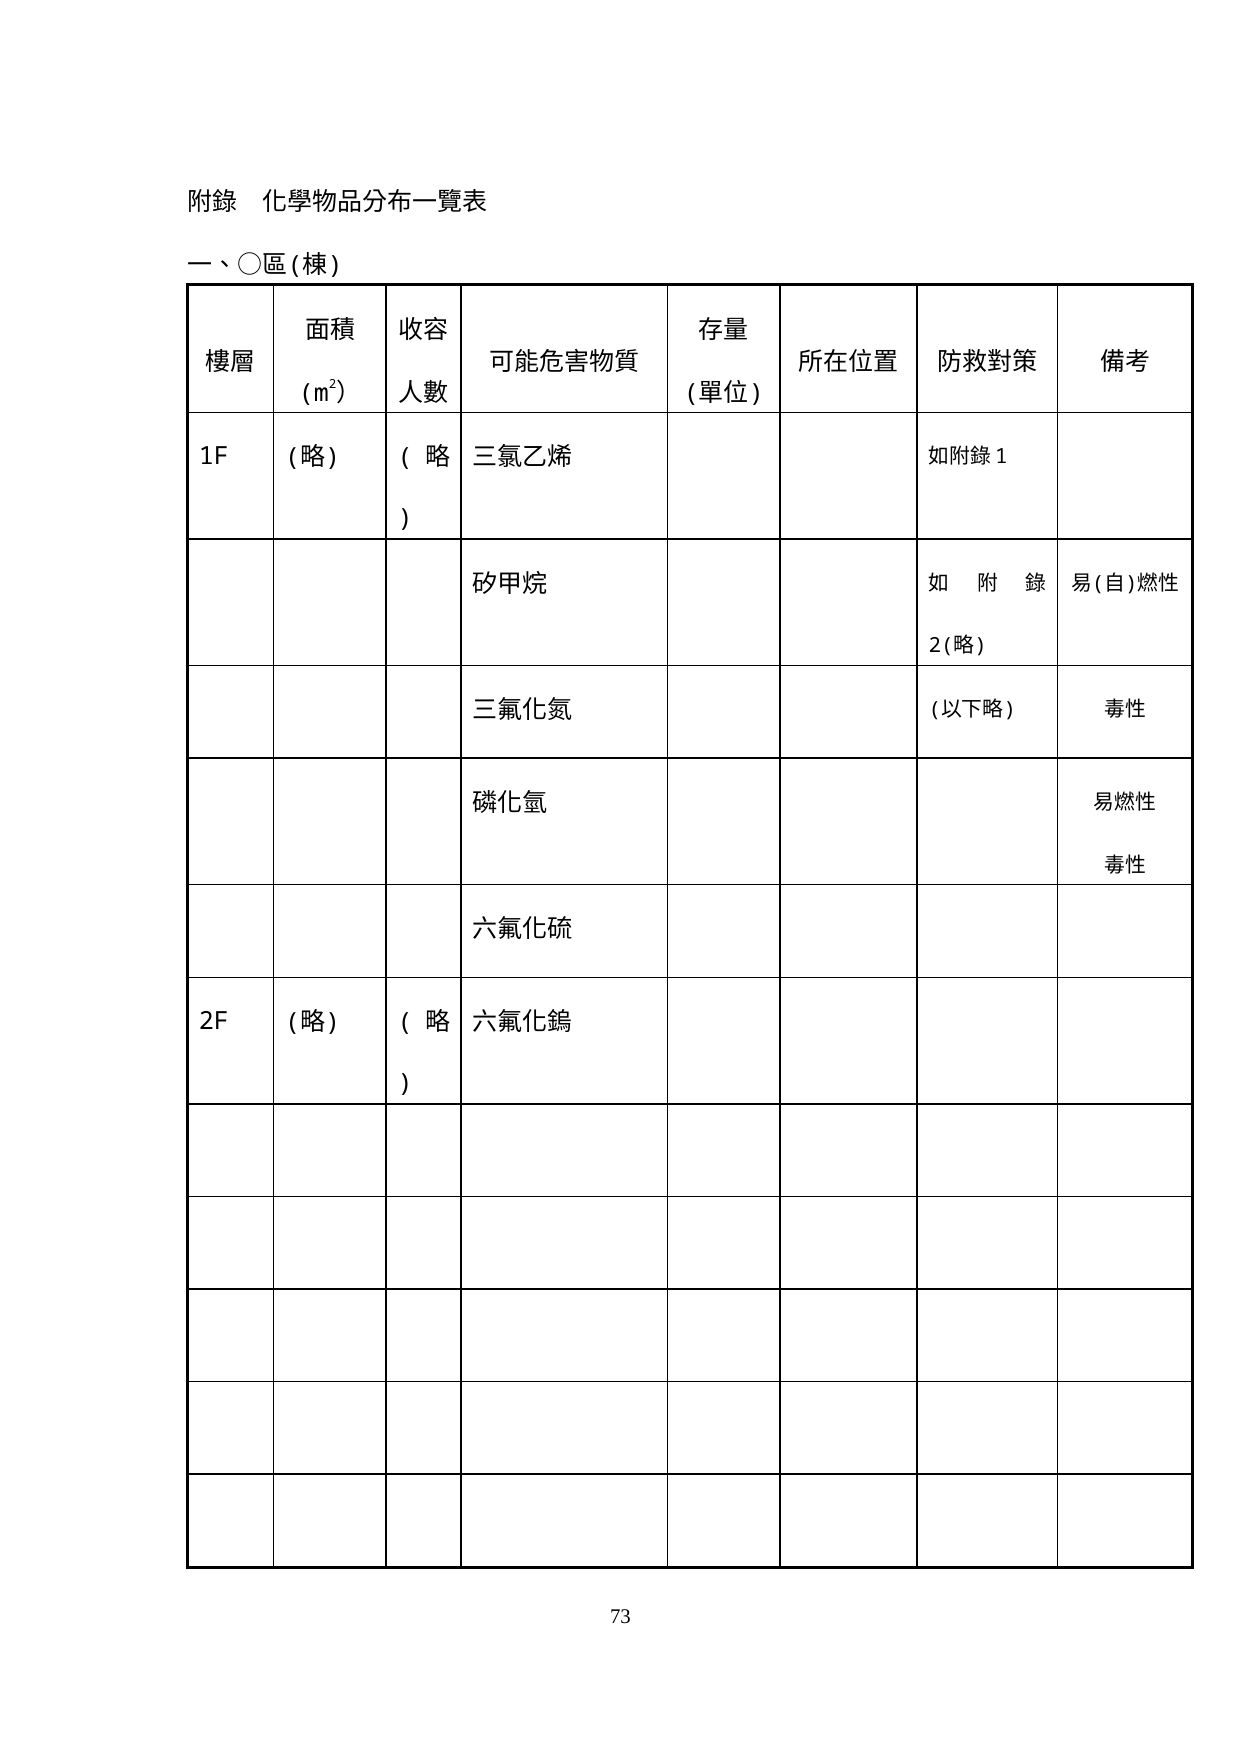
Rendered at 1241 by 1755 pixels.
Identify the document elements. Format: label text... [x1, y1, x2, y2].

table_cell 六氟化鎢 [462, 978, 667, 1103]
text 附錄 化學物品分布一覽表 [187, 158, 1053, 221]
table_cell [668, 1475, 779, 1566]
table_cell [189, 540, 273, 664]
table_cell [387, 1197, 460, 1288]
table_cell [781, 540, 916, 664]
table_cell [668, 1105, 779, 1196]
table_cell 易(自)燃性 [1058, 540, 1191, 664]
table_cell 2F [189, 978, 273, 1103]
table_cell [918, 1290, 1057, 1381]
table_cell [918, 885, 1057, 976]
text 一、○區(棟) [187, 221, 1053, 283]
table_cell [189, 1382, 273, 1473]
table_cell [274, 666, 385, 757]
table_cell 如附錄1 [918, 413, 1057, 538]
table_cell [781, 1105, 916, 1196]
table_cell (以下略) [918, 666, 1057, 757]
table_cell [462, 1105, 667, 1196]
table_cell [781, 1382, 916, 1473]
table_cell [189, 666, 273, 757]
table_cell [918, 1382, 1057, 1473]
table_cell [274, 1197, 385, 1288]
table_header 存量 (單位) [668, 286, 779, 411]
table_cell [274, 1475, 385, 1566]
table_cell [387, 1382, 460, 1473]
table_cell [1058, 1197, 1191, 1288]
table_cell [1058, 1105, 1191, 1196]
table_cell [1058, 1382, 1191, 1473]
table_cell (略) [387, 978, 460, 1103]
table_cell [781, 666, 916, 757]
table_cell [274, 1382, 385, 1473]
table_cell [668, 885, 779, 976]
table_header 樓層 [189, 286, 273, 411]
table_cell [387, 666, 460, 757]
table_header 面積 (m2） [274, 286, 385, 411]
table_cell [274, 759, 385, 884]
table_cell 三氯乙烯 [462, 413, 667, 538]
table_cell [918, 1475, 1057, 1566]
table_cell [387, 1290, 460, 1381]
table_cell 易燃性 毒性 [1058, 759, 1191, 884]
table_cell [781, 413, 916, 538]
table_cell [781, 1290, 916, 1381]
table_cell 1F [189, 413, 273, 538]
table_cell [189, 759, 273, 884]
table_header 所在位置 [781, 286, 916, 411]
table_cell [918, 1105, 1057, 1196]
table_header 可能危害物質 [462, 286, 667, 411]
table_cell [189, 1105, 273, 1196]
table_cell [274, 1105, 385, 1196]
table_cell [1058, 1290, 1191, 1381]
table_header 收容 人數 [387, 286, 460, 411]
table_cell [462, 1290, 667, 1381]
table_cell [189, 1475, 273, 1566]
table_cell [274, 1290, 385, 1381]
table_cell [387, 1475, 460, 1566]
table_cell [668, 540, 779, 664]
table_cell [918, 759, 1057, 884]
table_cell 六氟化硫 [462, 885, 667, 976]
table_cell [781, 1475, 916, 1566]
table_cell 三氟化氮 [462, 666, 667, 757]
table_cell [668, 1197, 779, 1288]
table_cell (略) [387, 413, 460, 538]
table_cell [1058, 1475, 1191, 1566]
table_cell (略) [274, 413, 385, 538]
table_cell [781, 978, 916, 1103]
table_header 備考 [1058, 286, 1191, 411]
table_cell [189, 1290, 273, 1381]
table_cell [387, 540, 460, 664]
table_cell [387, 885, 460, 976]
table_cell [462, 1475, 667, 1566]
table_cell 磷化氫 [462, 759, 667, 884]
table_cell [1058, 978, 1191, 1103]
table_cell [462, 1197, 667, 1288]
table_cell [387, 759, 460, 884]
table_cell [668, 666, 779, 757]
table_cell [1058, 413, 1191, 538]
table_header 防救對策 [918, 286, 1057, 411]
table_cell [781, 885, 916, 976]
table_cell [668, 1382, 779, 1473]
table_cell [274, 885, 385, 976]
table_cell [918, 978, 1057, 1103]
table_cell [189, 1197, 273, 1288]
table_cell [781, 1197, 916, 1288]
table_cell [1058, 885, 1191, 976]
table_cell (略) [274, 978, 385, 1103]
table_cell 矽甲烷 [462, 540, 667, 664]
table_cell [668, 1290, 779, 1381]
table_cell [189, 885, 273, 976]
table_cell [668, 978, 779, 1103]
table_cell 如附錄2(略) [918, 540, 1057, 664]
table_cell [668, 413, 779, 538]
table_cell [274, 540, 385, 664]
table_cell [387, 1105, 460, 1196]
table_cell [918, 1197, 1057, 1288]
table_cell [668, 759, 779, 884]
table_cell 毒性 [1058, 666, 1191, 757]
table_cell [781, 759, 916, 884]
table_cell [462, 1382, 667, 1473]
